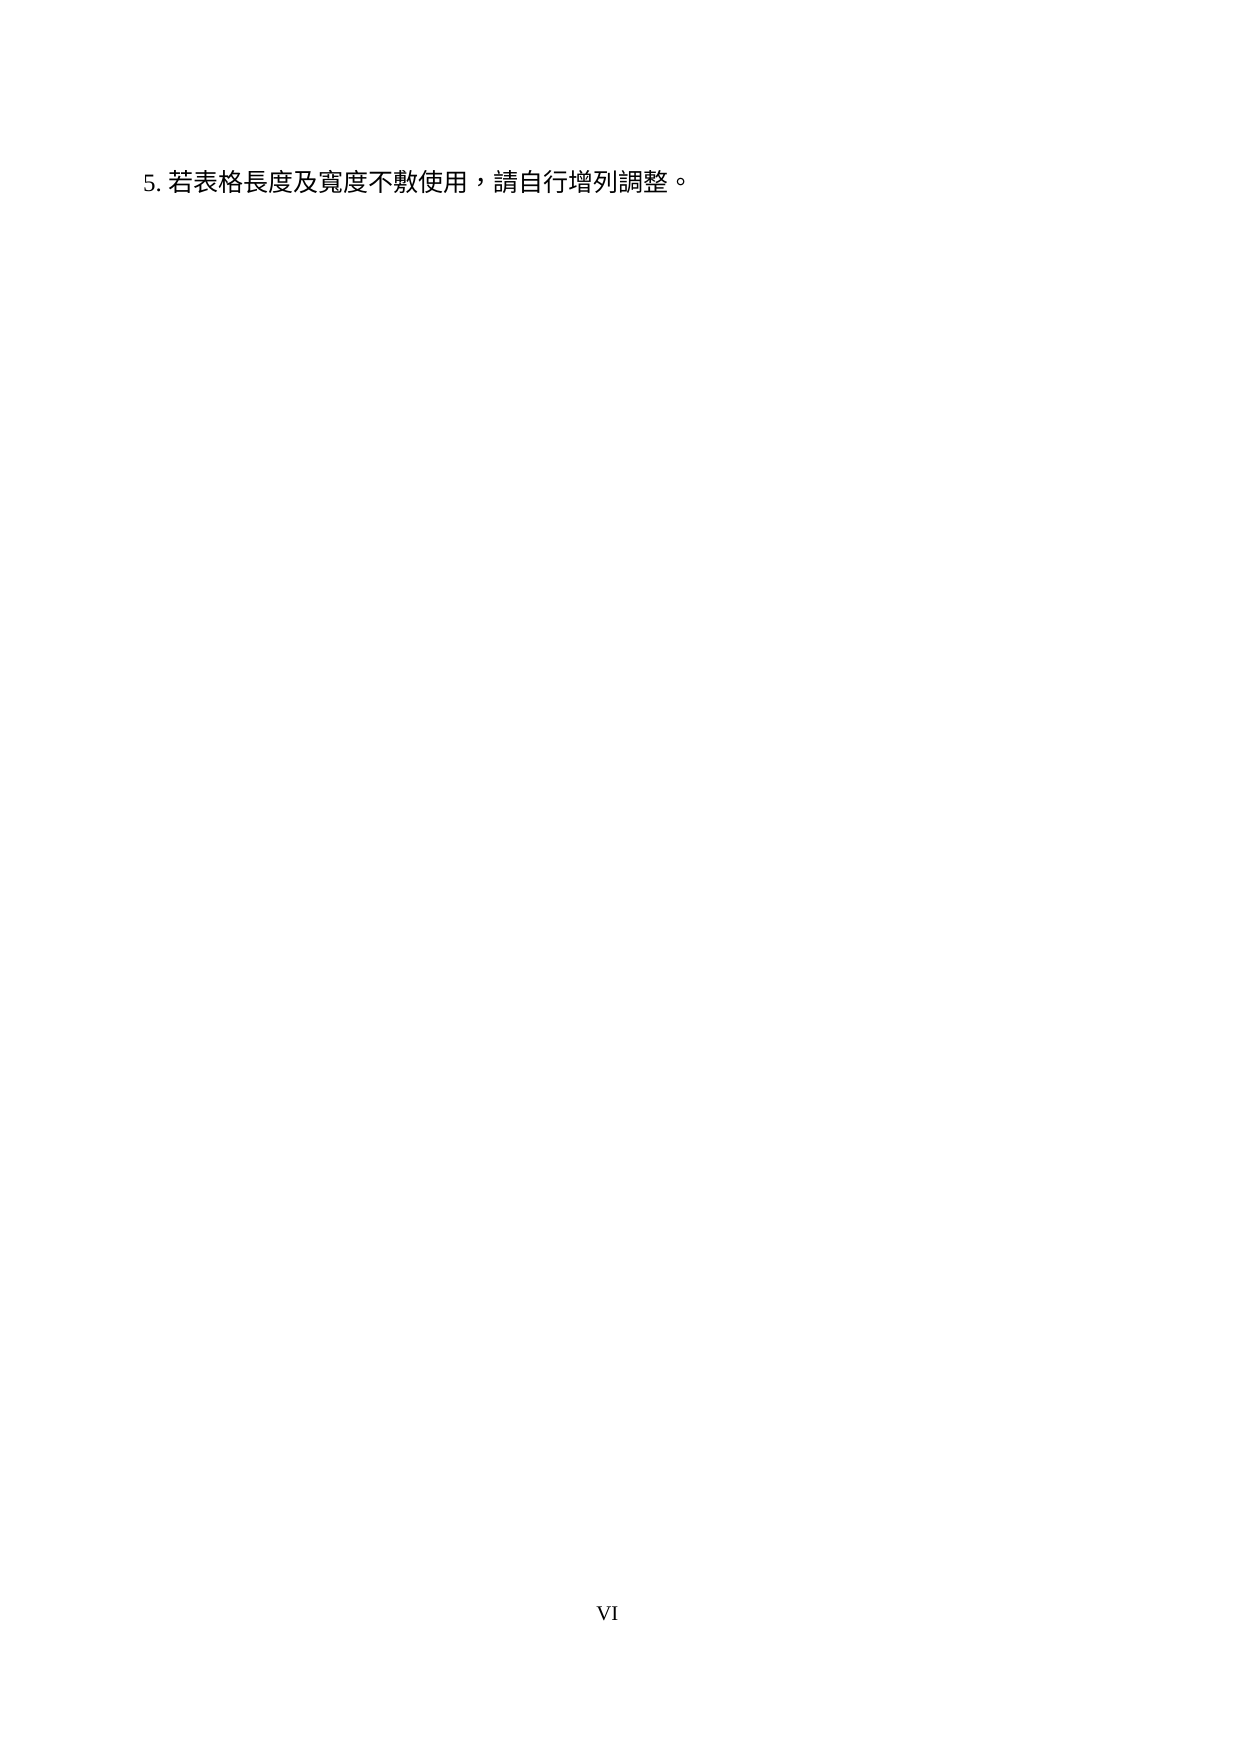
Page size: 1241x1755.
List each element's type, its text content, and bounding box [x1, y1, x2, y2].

text 5. 若表格長度及寬度不敷使用，請自行增列調整。 [143, 162, 1122, 199]
